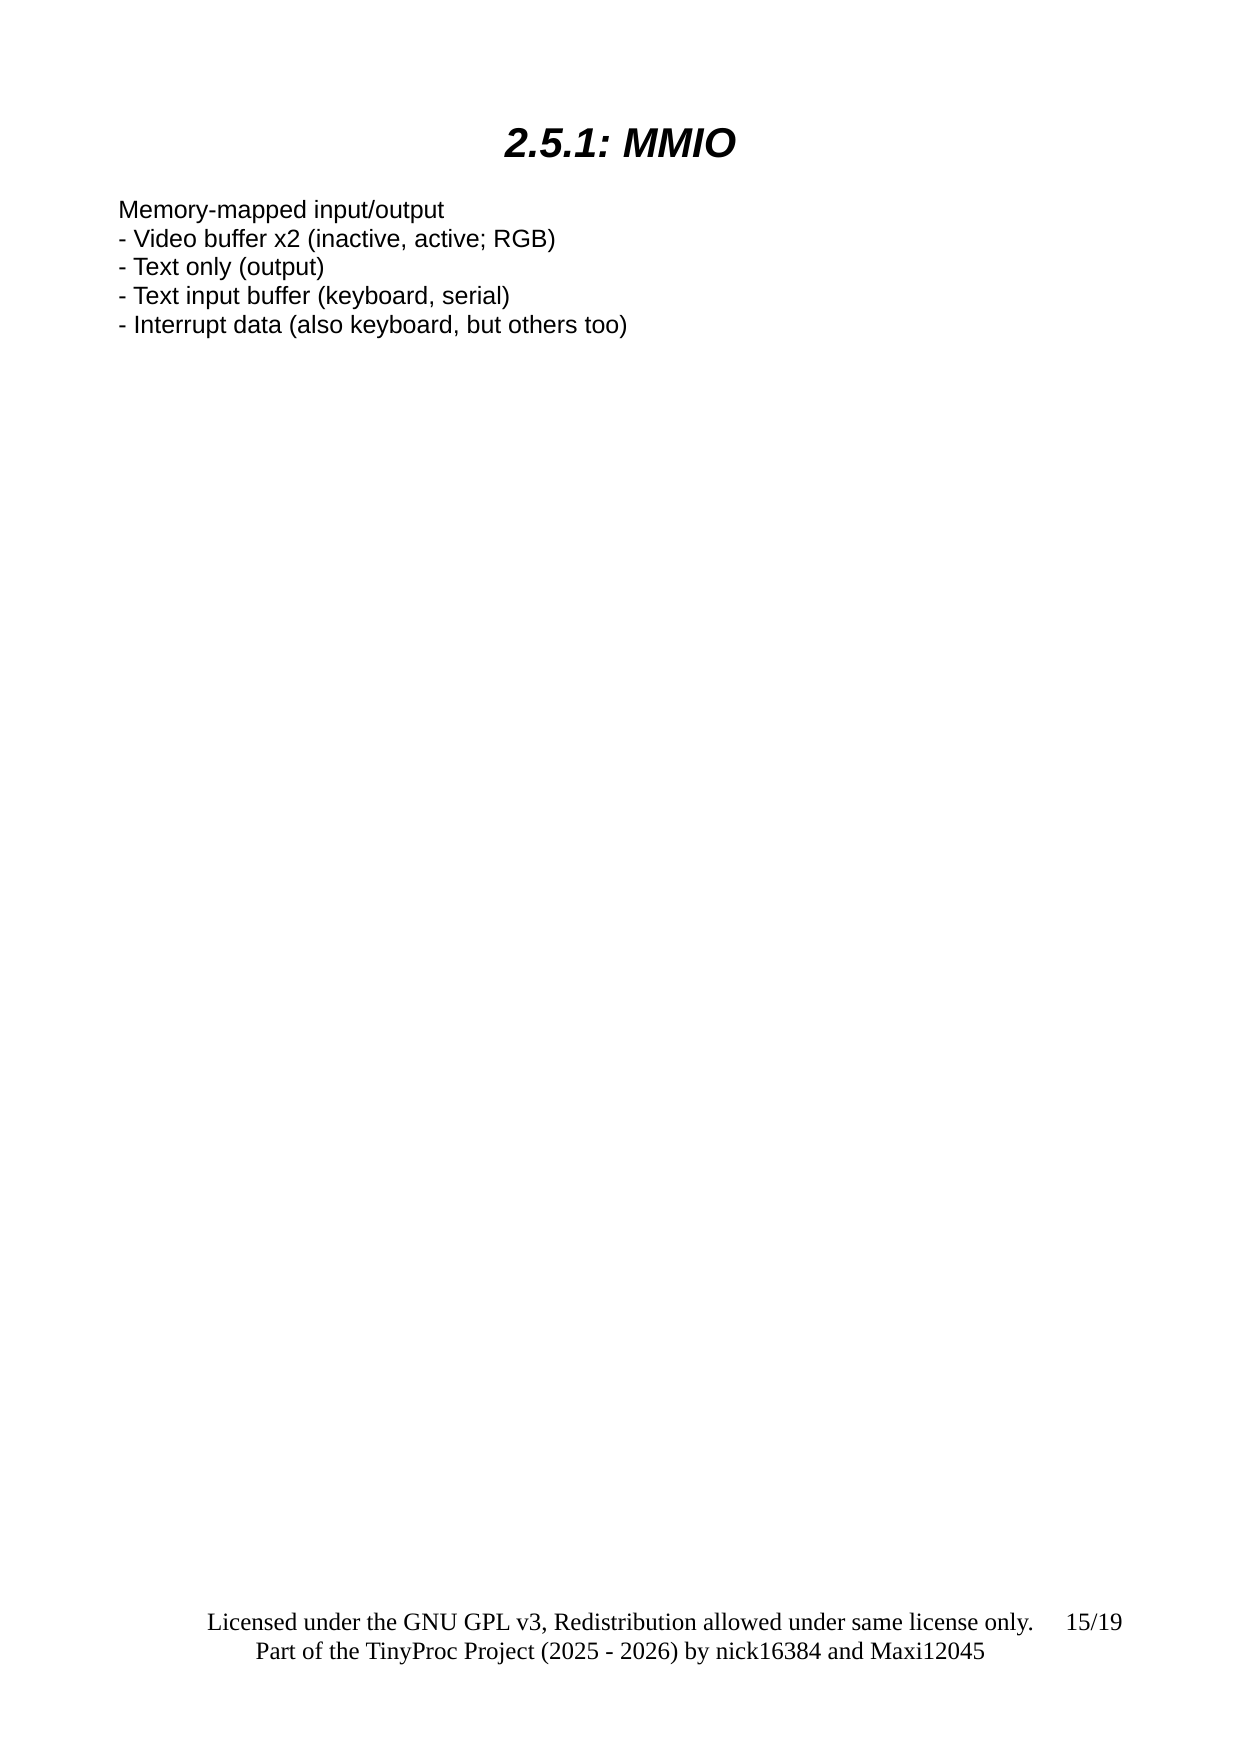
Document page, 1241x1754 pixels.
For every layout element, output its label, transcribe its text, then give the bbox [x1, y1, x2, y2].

text 2.5.1: MMIO [118, 118, 1122, 166]
text - Text input buffer (keyboard, serial) [118, 281, 1122, 310]
text - Text only (output) [118, 252, 1122, 281]
text Memory-mapped input/output [118, 195, 1122, 223]
text - Interrupt data (also keyboard, but others too) [118, 310, 1122, 338]
text - Video buffer x2 (inactive, active; RGB) [118, 223, 1122, 252]
